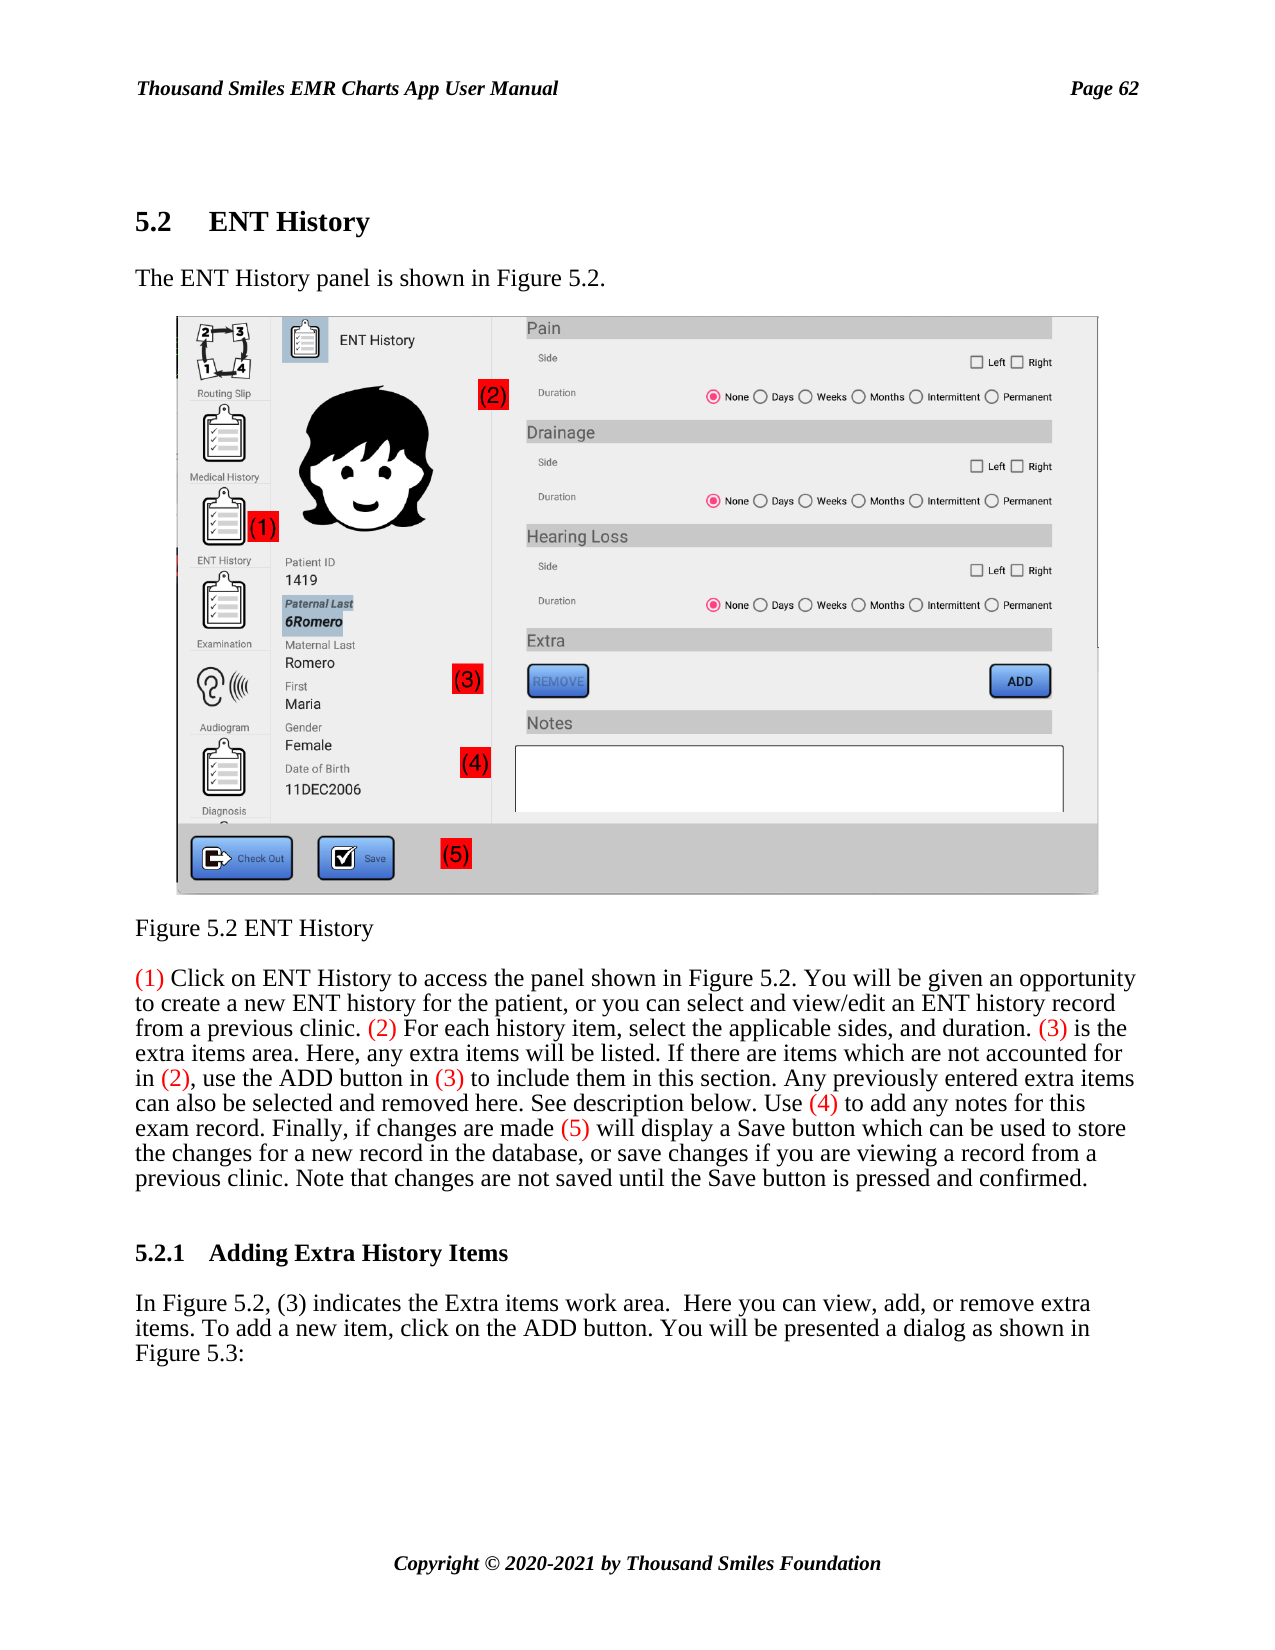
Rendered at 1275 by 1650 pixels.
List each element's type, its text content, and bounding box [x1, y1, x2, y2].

text In Figure 5.2, (3) indicates the Extra items work area. Here you can view, add, or remove extra items. To add a new item, click on the ADD button. You will be presented a dialog as shown in Figure 5.3: [135, 1292, 1140, 1367]
subtitle Adding Extra History Items [135, 1242, 1140, 1267]
text (1) Click on ENT History to access the panel shown in Figure 5.2. You will be given an opportunity to create a new ENT history for the patient, or you can select and view/edit an ENT history record from a previous clinic. (2) For each history item, select the applicable sides, and duration. (3) is the extra items area. Here, any extra items will be listed. If there are items which are not accounted for in (2), use the ADD button in (3) to include them in this section. Any previously entered extra items can also be selected and removed here. See description below. Use (4) to add any notes for this exam record. Finally, if changes are made (5) will display a Save button which can be used to store the changes for a new record in the database, or save changes if you are viewing a record from a previous clinic. Note that changes are not saved until the Save button is pressed and confirmed. [135, 967, 1140, 1192]
text Figure 5.2 ENT History [135, 917, 1140, 942]
text The ENT History panel is shown in Figure 5.2. [135, 267, 1140, 292]
picture [176, 316, 1099, 895]
subtitle ENT History [135, 204, 1140, 238]
